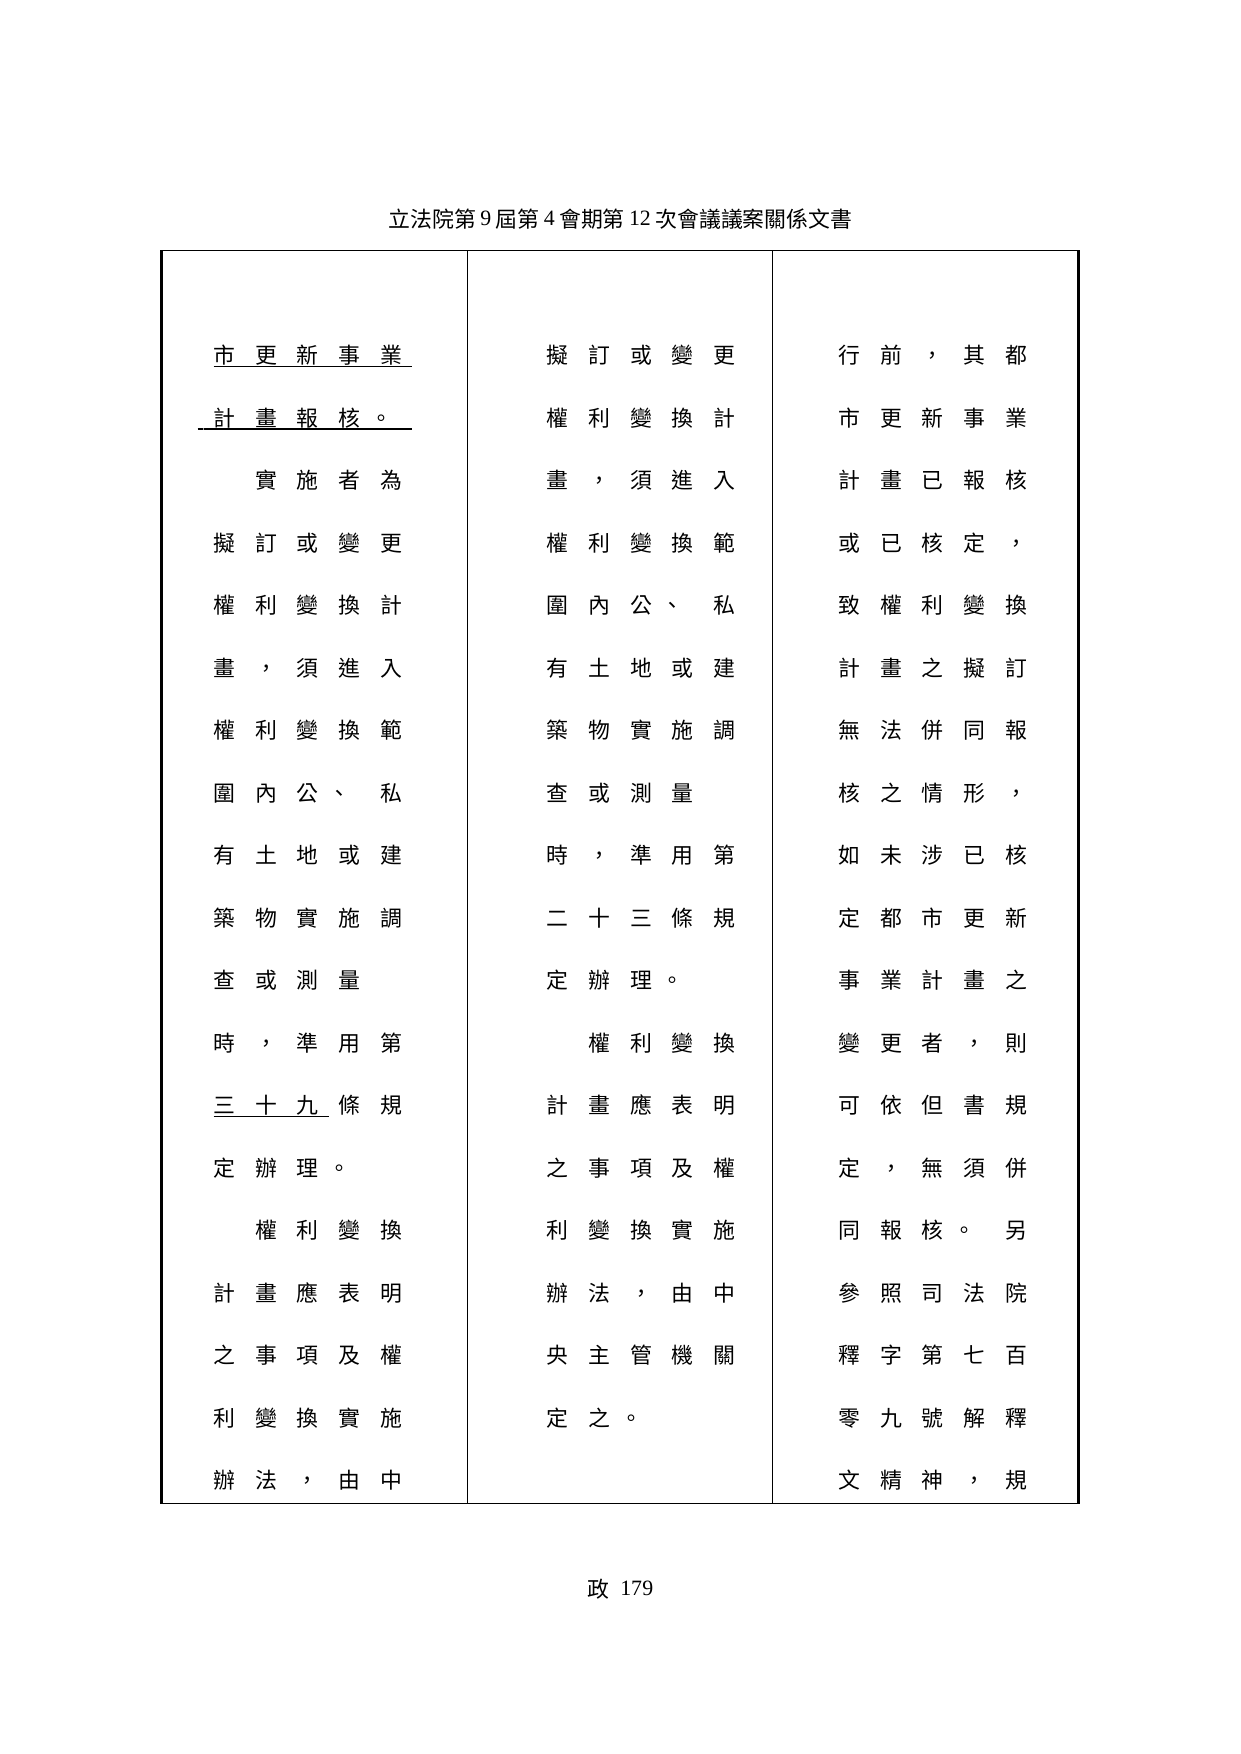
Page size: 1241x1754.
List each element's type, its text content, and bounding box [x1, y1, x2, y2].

table_cell 擬訂或變更權利變換計畫，須進入權利變換範圍內公、私有土地或建築物實施調查或測量時，準用第二十三條規定辦理。 權利變換計畫應表明之事項及權利變換實施辦法，由中央主管機關定之。 [468, 251, 772, 1503]
table_cell 行前，其都市更新事業計畫已報核或已核定，致權利變換計畫之擬訂無法併同報核之情形，如未涉已核定都市更新事業計畫之變更者，則可依但書規定，無須併同報核。另參照司法院釋字第七百零九號解釋文精神，規 [773, 251, 1077, 1503]
table_cell 市更新事業計畫報核。 實施者為擬訂或變更權利變換計畫，須進入權利變換範圍內公、私有土地或建築物實施調查或測量時，準用第三十九條規定辦理。 權利變換計畫應表明之事項及權利變換實施辦法，由中 [163, 251, 467, 1503]
